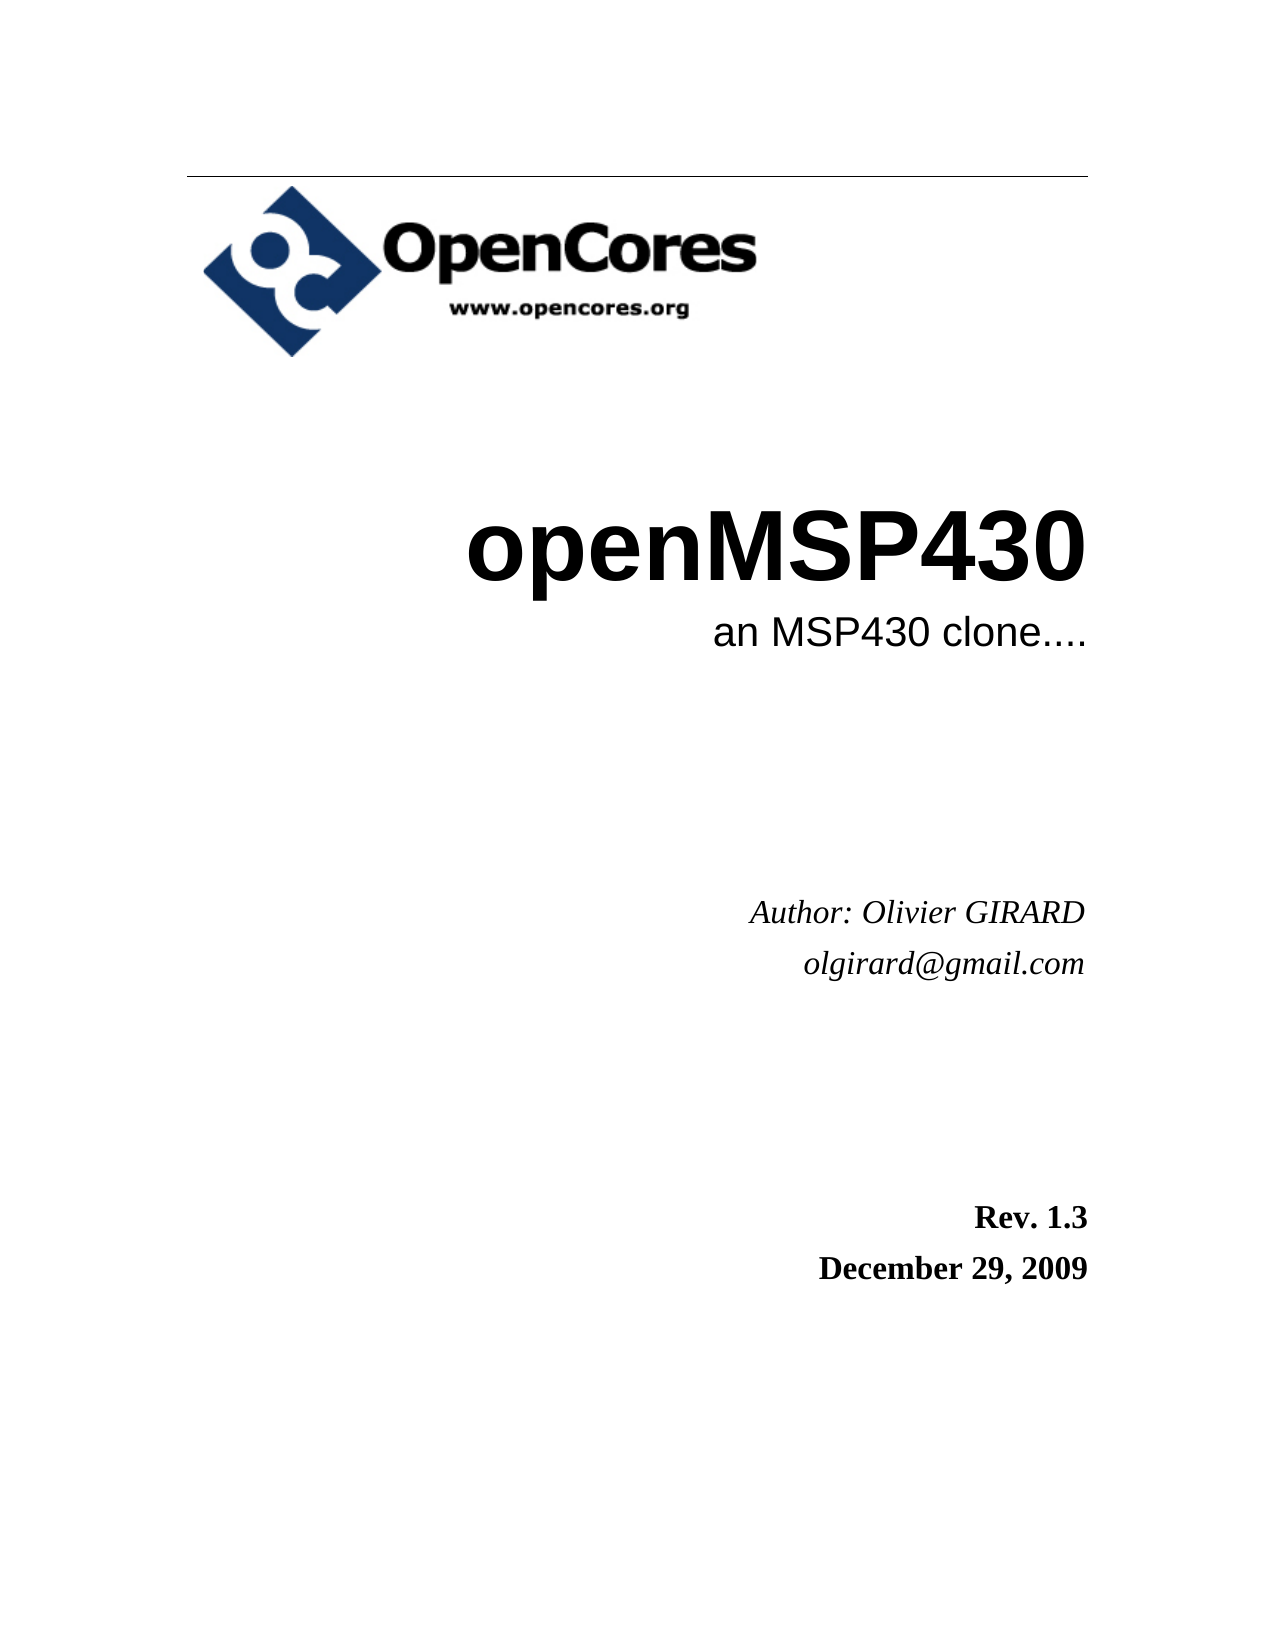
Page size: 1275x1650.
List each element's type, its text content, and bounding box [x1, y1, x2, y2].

picture [203, 186, 757, 357]
text an MSP430 clone.... [187, 607, 1088, 655]
title openMSP430 [187, 486, 1088, 601]
text December 29, 2009 [187, 1248, 1088, 1286]
text Author: Olivier GIRARD [187, 892, 1088, 931]
text Rev. 1.3 [187, 1197, 1088, 1236]
text olgirard@gmail.com [187, 943, 1088, 981]
